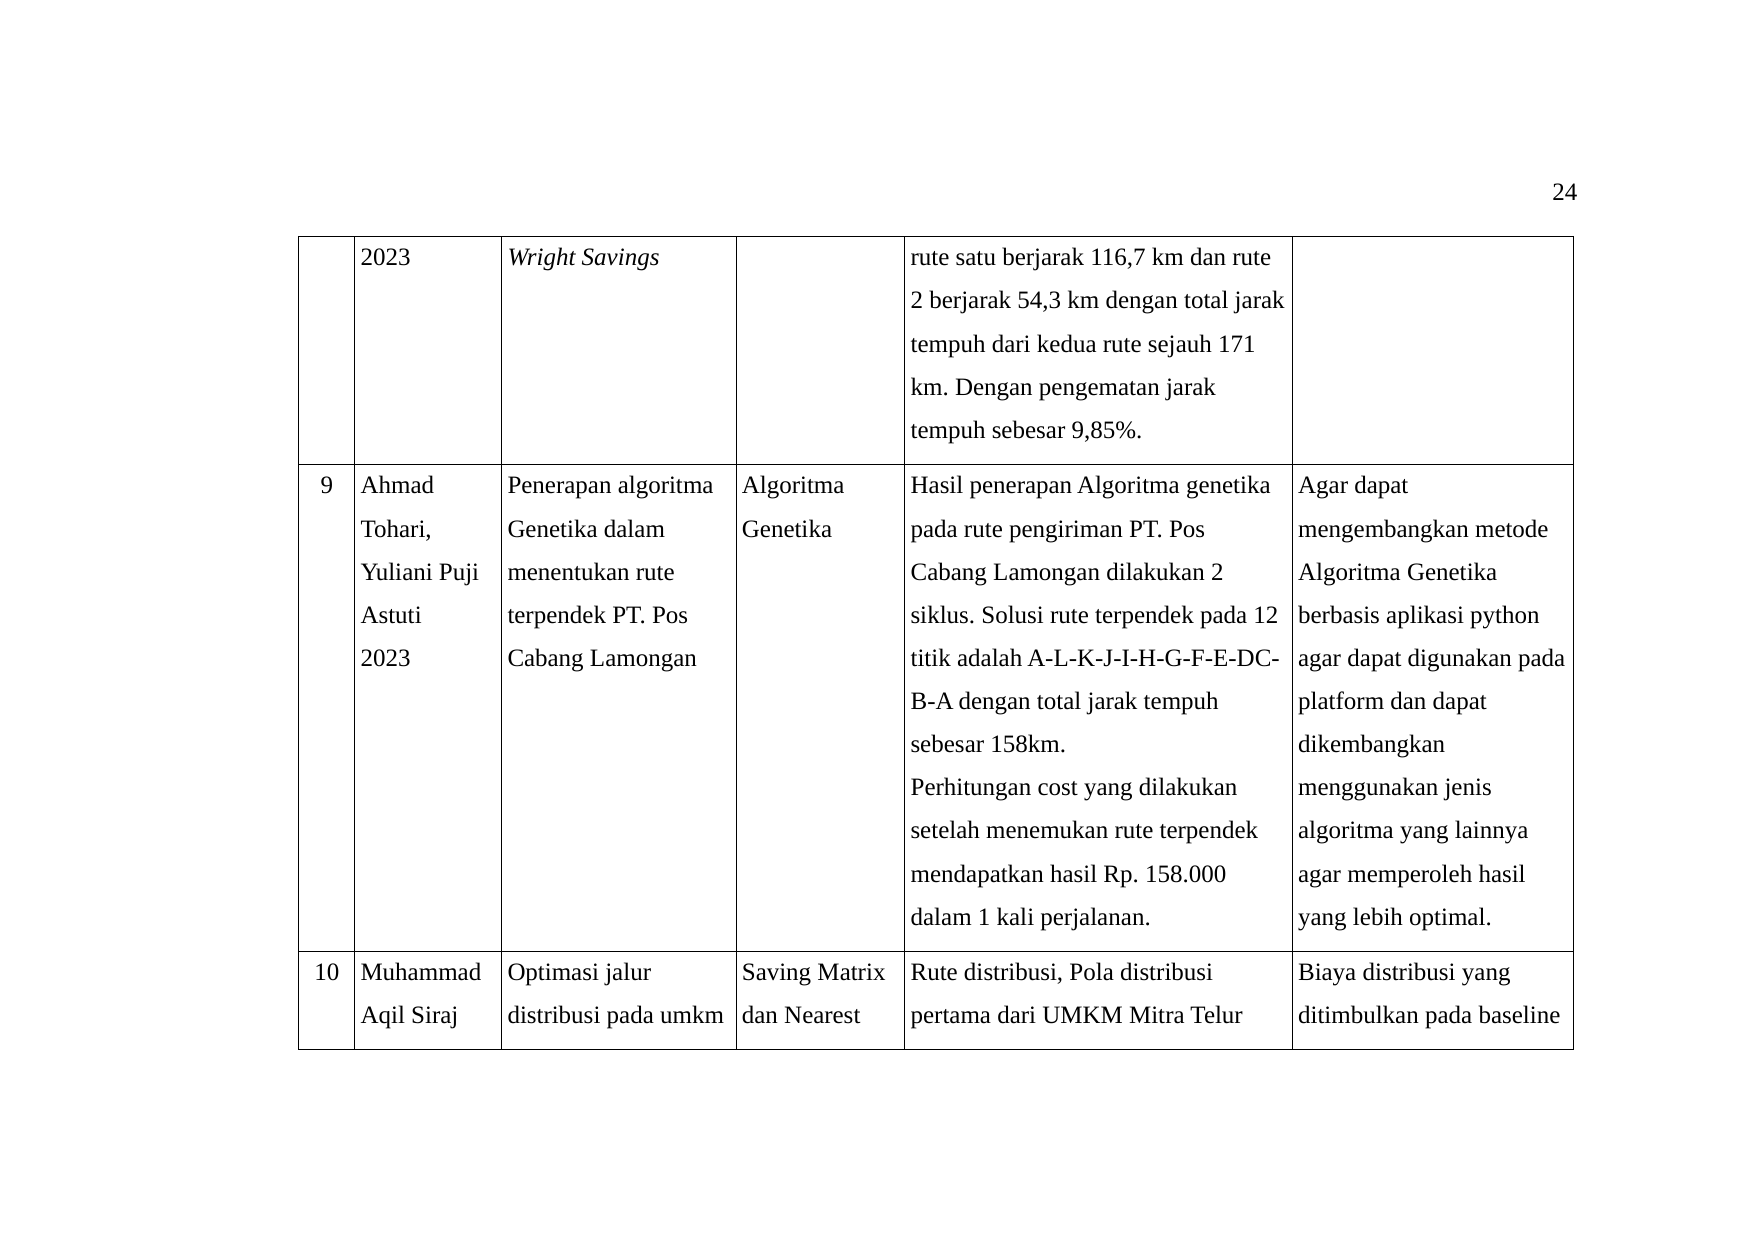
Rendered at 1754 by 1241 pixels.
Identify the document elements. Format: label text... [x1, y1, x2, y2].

table_cell 10 [299, 952, 354, 1049]
table_cell Hasil penerapan Algoritma genetika pada rute pengiriman PT. Pos Cabang Lamongan dilakukan 2 siklus. Solusi rute terpendek pada 12 titik adalah A-L-K-J-I-H-G-F-E-DC-B-A dengan total jarak tempuh sebesar 158km. Perhitungan cost yang dilakukan setelah menemukan rute terpendek mendapatkan hasil Rp. 158.000 dalam 1 kali perjalanan. [905, 465, 1292, 951]
table_cell [1293, 237, 1573, 464]
table_cell Ahmad Tohari, Yuliani Puji Astuti 2023 [355, 465, 501, 951]
table_cell Penerapan algoritma Genetika dalam menentukan rute terpendek PT. Pos Cabang Lamongan [502, 465, 736, 951]
table_cell Agar dapat mengembangkan metode Algoritma Genetika berbasis aplikasi python agar dapat digunakan pada platform dan dapat dikembangkan menggunakan jenis algoritma yang lainnya agar memperoleh hasil yang lebih optimal. [1293, 465, 1573, 951]
table_cell Saving Matrix dan Nearest [737, 952, 904, 1049]
table_cell Muhammad Aqil Siraj [355, 952, 501, 1049]
table_cell [737, 237, 904, 464]
table_cell Biaya distribusi yang ditimbulkan pada baseline [1293, 952, 1573, 1049]
table_cell Optimasi jalur distribusi pada umkm [502, 952, 736, 1049]
table_cell Algoritma Genetika [737, 465, 904, 951]
table_cell [299, 237, 354, 464]
table_cell Wright Savings [502, 237, 736, 464]
table_cell 9 [299, 465, 354, 951]
table_cell rute satu berjarak 116,7 km dan rute 2 berjarak 54,3 km dengan total jarak tempuh dari kedua rute sejauh 171 km. Dengan pengematan jarak tempuh sebesar 9,85%. [905, 237, 1292, 464]
table_cell 2023 [355, 237, 501, 464]
table_cell Rute distribusi, Pola distribusi pertama dari UMKM Mitra Telur [905, 952, 1292, 1049]
